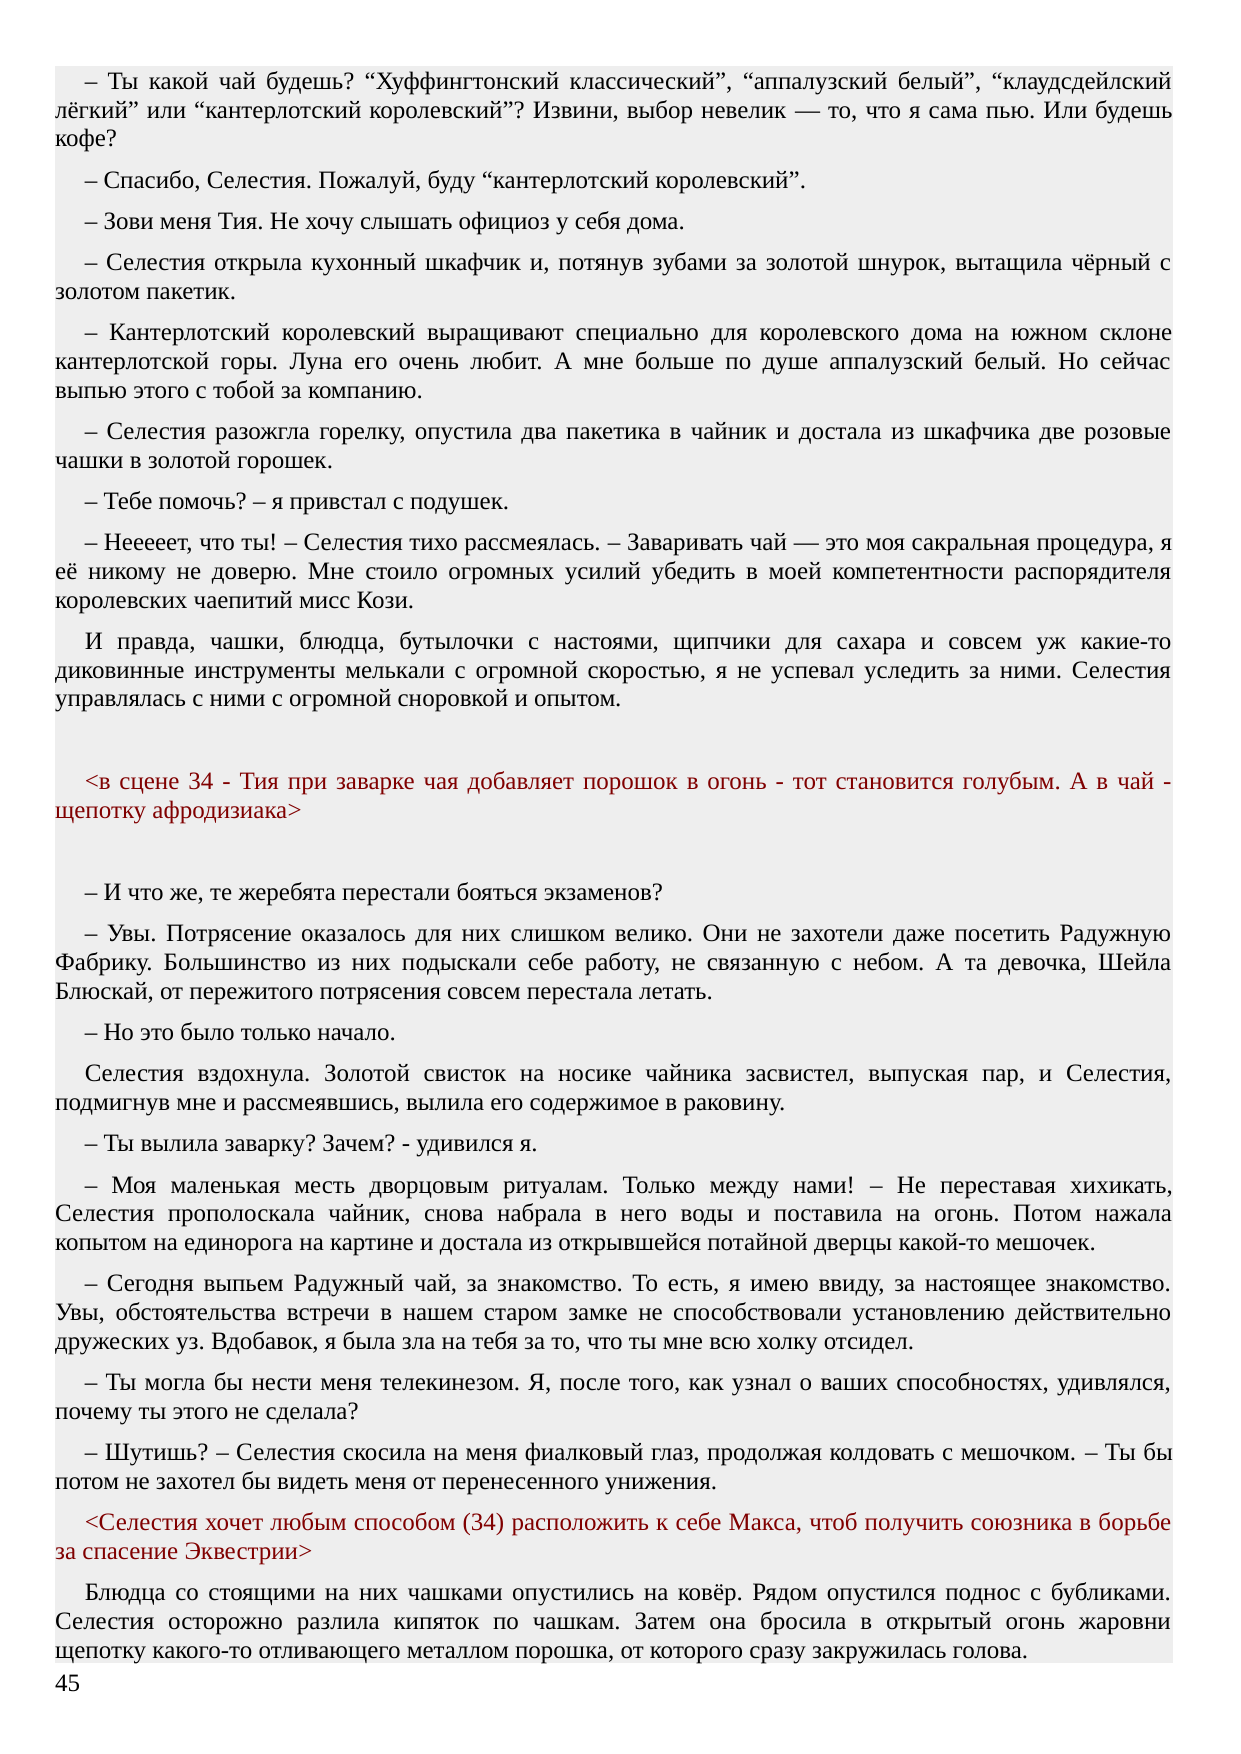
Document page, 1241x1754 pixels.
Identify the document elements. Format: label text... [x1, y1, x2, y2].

text – Селестия открыла кухонный шкафчик и, потянув зубами за золотой шнурок, вытащила чёрный с золотом пакетик. [55, 247, 1173, 305]
text – Увы. Потрясение оказалось для них слишком велико. Они не захотели даже посетить Радужную Фабрику. Большинство из них подыскали себе работу, не связанную с небом. А та девочка, Шейла Блюскай, от пережитого потрясения совсем перестала летать. [55, 918, 1173, 1005]
text – Спасибо, Селестия. Пожалуй, буду “кантерлотский королевский”. [55, 165, 1173, 193]
text <Селестия хочет любым способом (34) расположить к себе Макса, чтоб получить союзника в борьбе за спасение Эквестрии> [55, 1507, 1173, 1565]
text – Ты какой чай будешь? “Хуффингтонский классический”, “аппалузский белый”, “клаудсдейлский лёгкий” или “кантерлотский королевский”? Извини, выбор невелик — то, что я сама пью. Или будешь кофе? [55, 66, 1173, 152]
text – Кантерлотский королевский выращивают специально для королевского дома на южном склоне кантерлотской горы. Луна его очень любит. А мне больше по душе аппалузский белый. Но сейчас выпью этого с тобой за компанию. [55, 317, 1173, 403]
text – Нееееет, что ты! – Селестия тихо рассмеялась. – Заваривать чай — это моя сакральная процедура, я её никому не доверю. Мне стоило огромных усилий убедить в моей компетентности распорядителя королевских чаепитий мисс Кози. [55, 527, 1173, 613]
text И правда, чашки, блюдца, бутылочки с настоями, щипчики для сахара и совсем уж какие-то диковинные инструменты мелькали с огромной скоростью, я не успевал уследить за ними. Селестия управлялась с ними с огромной сноровкой и опытом. [55, 626, 1173, 712]
text Блюдца со стоящими на них чашками опустились на ковёр. Рядом опустился поднос с бубликами. Селестия осторожно разлила кипяток по чашкам. Затем она бросила в открытый огонь жаровни щепотку какого-то отливающего металлом порошка, от которого сразу закружилась голова. [55, 1577, 1173, 1663]
text – Тебе помочь? – я привстал с подушек. [55, 486, 1173, 515]
text – Шутишь? – Селестия скосила на меня фиалковый глаз, продолжая колдовать с мешочком. – Ты бы потом не захотел бы видеть меня от перенесенного унижения. [55, 1437, 1173, 1495]
text – Зови меня Тия. Не хочу слышать официоз у себя дома. [55, 206, 1173, 235]
text – Моя маленькая месть дворцовым ритуалам. Только между нами! – Не переставая хихикать, Селестия прополоскала чайник, снова набрала в него воды и поставила на огонь. Потом нажала копытом на единорога на картине и достала из открывшейся потайной дверцы какой-то мешочек. [55, 1170, 1173, 1256]
text – Сегодня выпьем Радужный чай, за знакомство. То есть, я имею ввиду, за настоящее знакомство. Увы, обстоятельства встречи в нашем старом замке не способствовали установлению действительно дружеских уз. Вдобавок, я была зла на тебя за то, что ты мне всю холку отсидел. [55, 1268, 1173, 1355]
text – И что же, те жеребята перестали бояться экзаменов? [55, 877, 1173, 906]
text – Ты могла бы нести меня телекинезом. Я, после того, как узнал о ваших способностях, удивлялся, почему ты этого не сделала? [55, 1367, 1173, 1425]
text – Селестия разожгла горелку, опустила два пакетика в чайник и достала из шкафчика две розовые чашки в золотой горошек. [55, 416, 1173, 473]
text Селестия вздохнула. Золотой свисток на носике чайника засвистел, выпуская пар, и Селестия, подмигнув мне и рассмеявшись, вылила его содержимое в раковину. [55, 1058, 1173, 1116]
text <в сцене 34 - Тия при заварке чая добавляет порошок в огонь - тот становится голубым. А в чай - щепотку афродизиака> [55, 766, 1173, 823]
text – Ты вылила заварку? Зачем? - удивился я. [55, 1128, 1173, 1157]
text – Но это было только начало. [55, 1017, 1173, 1046]
